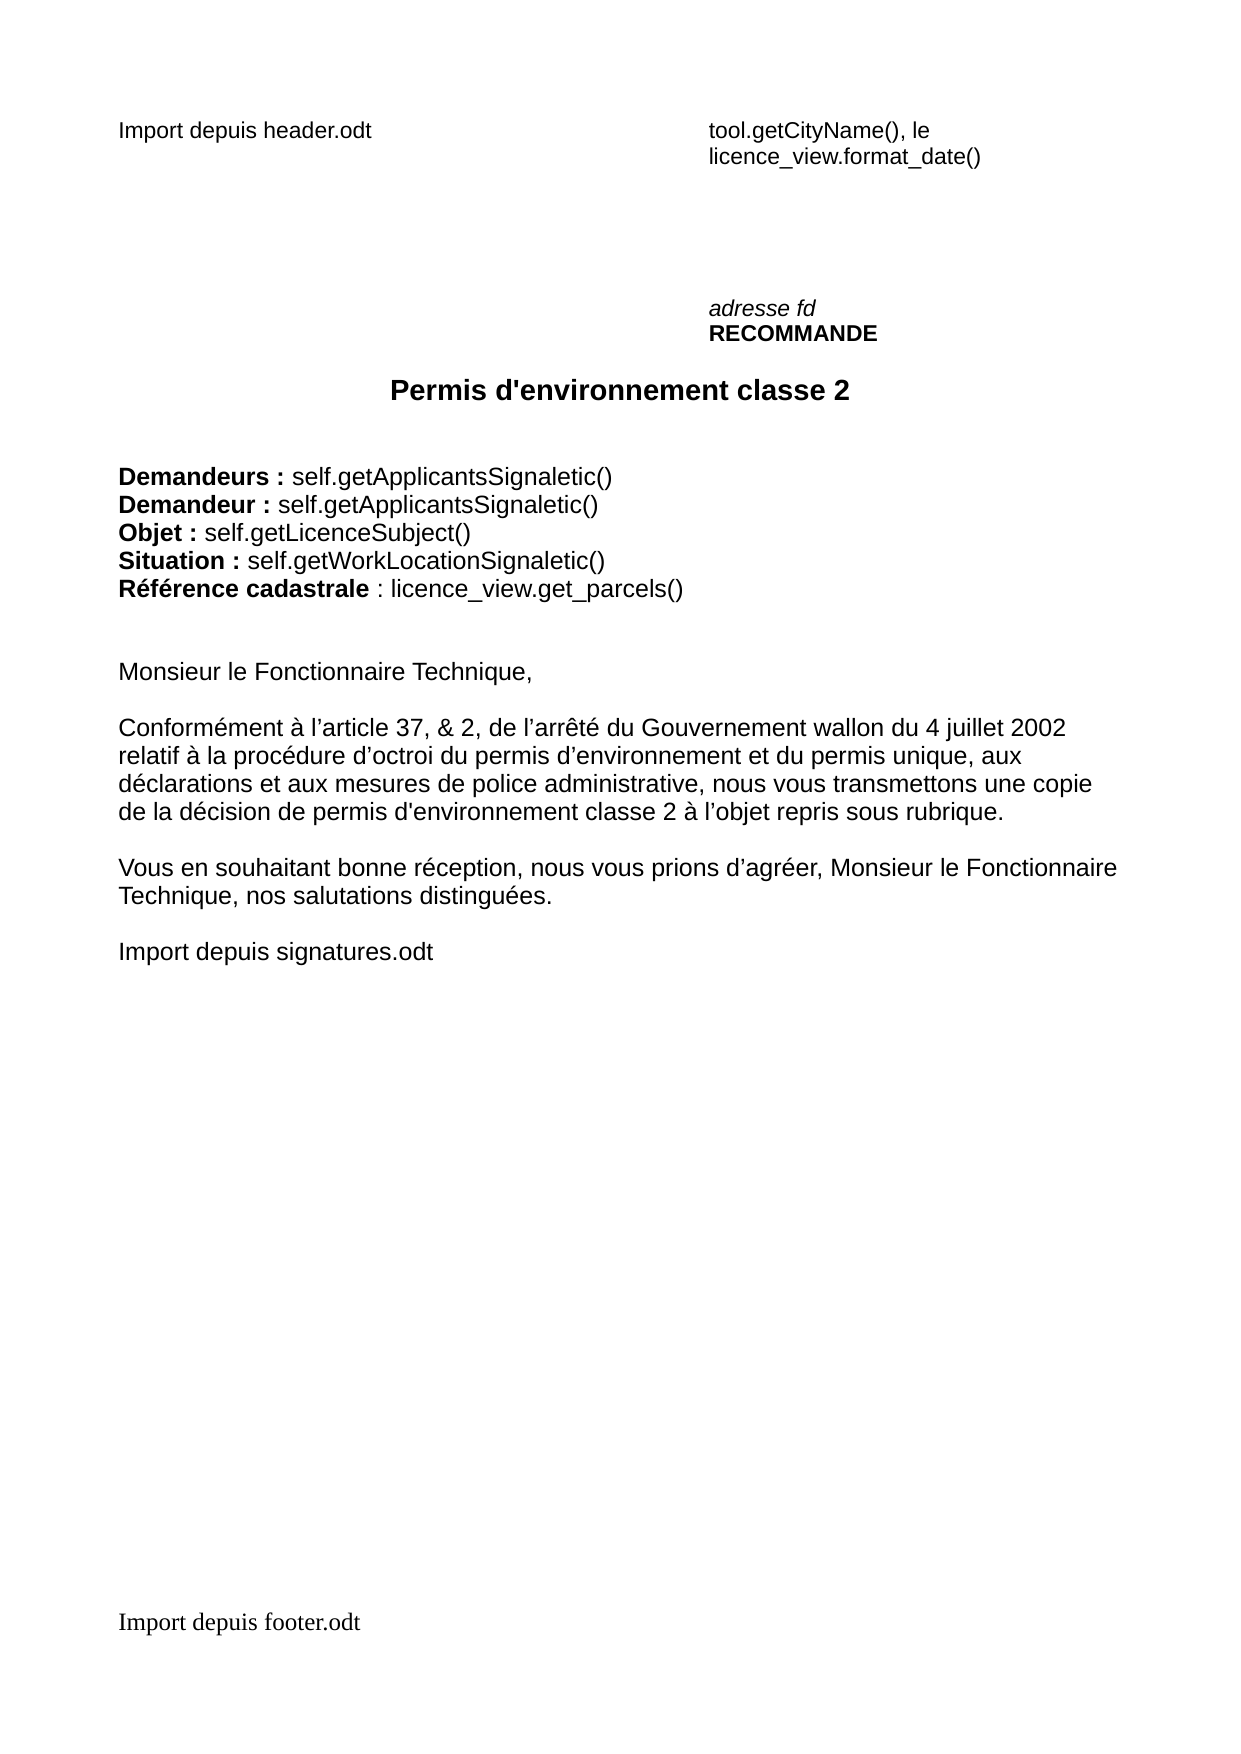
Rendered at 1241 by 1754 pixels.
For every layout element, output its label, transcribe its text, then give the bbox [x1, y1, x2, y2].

text Objet : self.getLicenceSubject() [118, 519, 1122, 547]
text Vous en souhaitant bonne réception, nous vous prions d’agréer, Monsieur le Fonctionnaire Technique, nos salutations distinguées. [118, 854, 1122, 909]
text Demandeur : self.getApplicantsSignaletic() [118, 491, 1122, 519]
title Permis d'environnement classe 2 [118, 374, 1122, 407]
text Demandeurs : self.getApplicantsSignaletic() [118, 463, 1122, 491]
text Conformément à l’article 37, & 2, de l’arrêté du Gouvernement wallon du 4 juillet 2002 relatif à la procédure d’octroi du permis d’environnement et du permis unique, aux déclarations et aux mesures de police administrative, nous vous transmettons une copie de la décision de permis d'environnement classe 2 à l’objet repris sous rubrique. [118, 714, 1122, 826]
text Monsieur le Fonctionnaire Technique, [118, 658, 1122, 686]
table_header tool.getCityName(), le licence_view.format_date() adresse fd RECOMMANDE [709, 118, 1123, 346]
text Situation : self.getWorkLocationSignaletic() [118, 547, 1122, 574]
table_header Import depuis header.odt [118, 118, 708, 346]
text Référence cadastrale : licence_view.get_parcels() [118, 574, 1122, 602]
text Import depuis signatures.odt [118, 937, 1122, 965]
